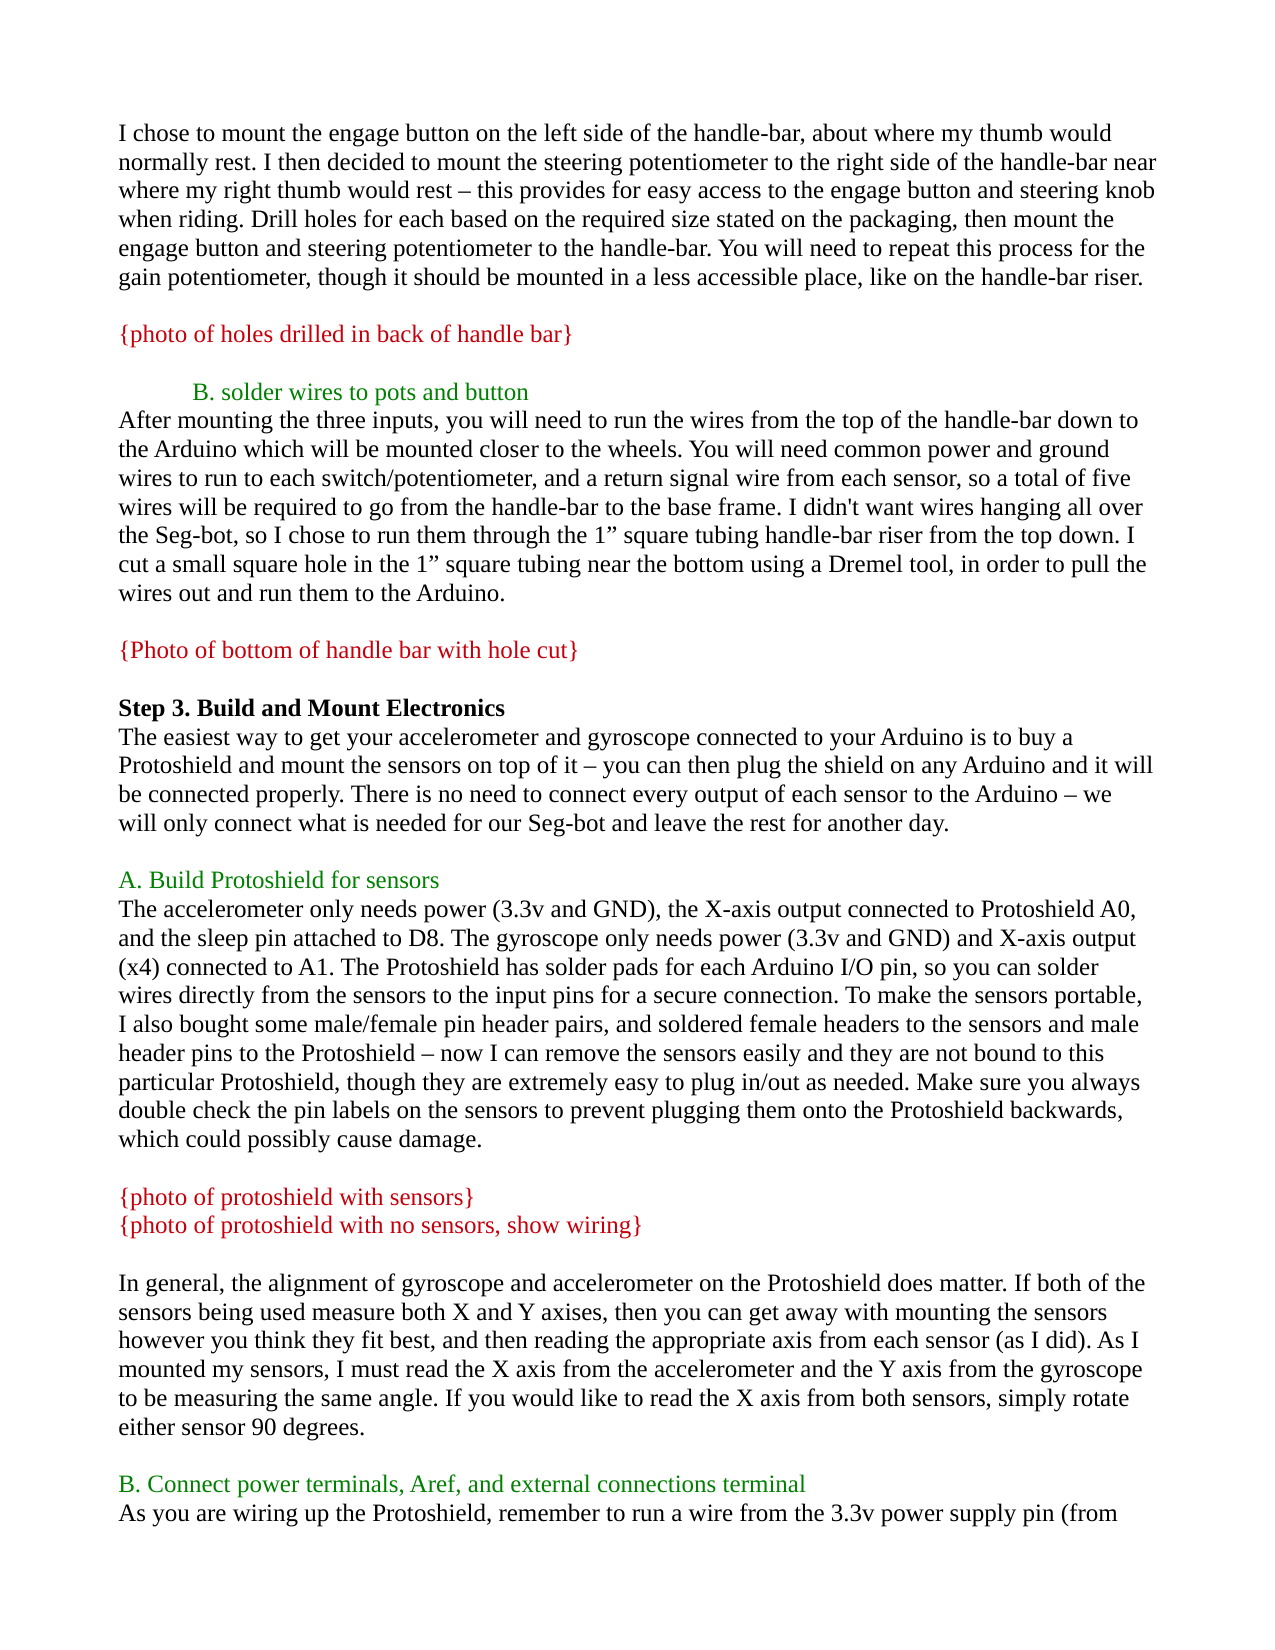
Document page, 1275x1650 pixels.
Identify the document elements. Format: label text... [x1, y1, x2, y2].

text The accelerometer only needs power (3.3v and GND), the X-axis output connected to Protoshield A0, and the sleep pin attached to D8. The gyroscope only needs power (3.3v and GND) and X-axis output (x4) connected to A1. The Protoshield has solder pads for each Arduino I/O pin, so you can solder wires directly from the sensors to the input pins for a secure connection. To make the sensors portable, I also bought some male/female pin header pairs, and soldered female headers to the sensors and male header pins to the Protoshield – now I can remove the sensors easily and they are not bound to this particular Protoshield, though they are extremely easy to plug in/out as needed. Make sure you always double check the pin labels on the sensors to prevent plugging them onto the Protoshield backwards, which could possibly cause damage. [118, 894, 1157, 1153]
text As you are wiring up the Protoshield, remember to run a wire from the 3.3v power supply pin (from [118, 1498, 1157, 1527]
text In general, the alignment of gyroscope and accelerometer on the Protoshield does matter. If both of the sensors being used measure both X and Y axises, then you can get away with mounting the sensors however you think they fit best, and then reading the appropriate axis from each sensor (as I did). As I mounted my sensors, I must read the X axis from the accelerometer and the Y axis from the gyroscope to be measuring the same angle. If you would like to read the X axis from both sensors, simply rotate either sensor 90 degrees. [118, 1268, 1157, 1441]
text B. Connect power terminals, Aref, and external connections terminal [118, 1469, 1157, 1498]
text I chose to mount the engage button on the left side of the handle-bar, about where my thumb would normally rest. I then decided to mount the steering potentiometer to the right side of the handle-bar near where my right thumb would rest – this provides for easy access to the engage button and steering knob when riding. Drill holes for each based on the required size stated on the packaging, then mount the engage button and steering potentiometer to the handle-bar. You will need to repeat this process for the gain potentiometer, though it should be mounted in a less accessible place, like on the handle-bar riser. [118, 118, 1157, 291]
text B. solder wires to pots and button [118, 377, 1157, 406]
text The easiest way to get your accelerometer and gyroscope connected to your Arduino is to buy a Protoshield and mount the sensors on top of it – you can then plug the shield on any Arduino and it will be connected properly. There is no need to connect every output of each sensor to the Arduino – we will only connect what is needed for our Seg-bot and leave the rest for another day. [118, 722, 1157, 837]
text After mounting the three inputs, you will need to run the wires from the top of the handle-bar down to the Arduino which will be mounted closer to the wheels. You will need common power and ground wires to run to each switch/potentiometer, and a return signal wire from each sensor, so a total of five wires will be required to go from the handle-bar to the base frame. I didn't want wires hanging all over the Seg-bot, so I chose to run them through the 1” square tubing handle-bar riser from the top down. I cut a small square hole in the 1” square tubing near the bottom using a Dremel tool, in order to pull the wires out and run them to the Arduino. [118, 406, 1157, 607]
text A. Build Protoshield for sensors [118, 866, 1157, 894]
text {photo of holes drilled in back of handle bar} [118, 319, 1157, 348]
text Step 3. Build and Mount Electronics [118, 693, 1157, 722]
text {photo of protoshield with no sensors, show wiring} [118, 1211, 1157, 1239]
text {photo of protoshield with sensors} [118, 1182, 1157, 1211]
text {Photo of bottom of handle bar with hole cut} [118, 636, 1157, 664]
